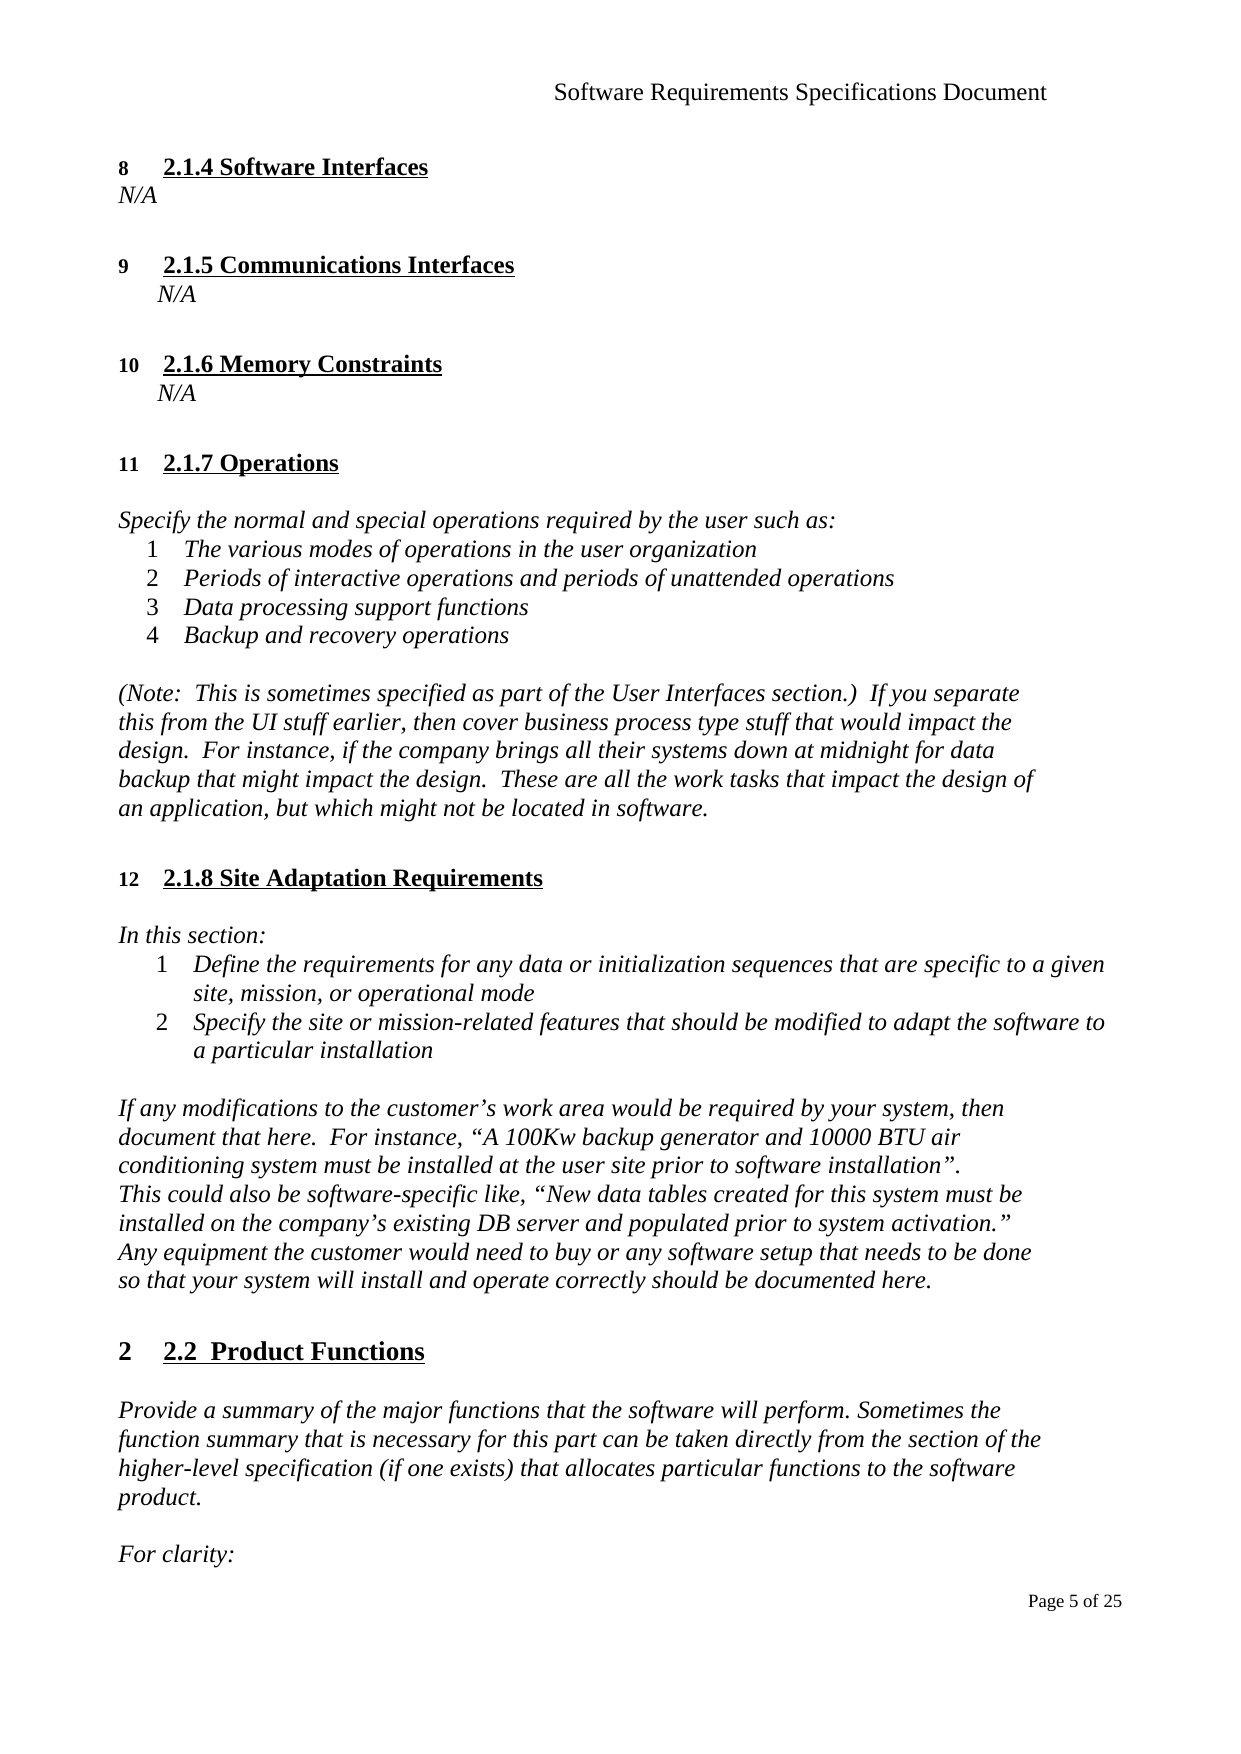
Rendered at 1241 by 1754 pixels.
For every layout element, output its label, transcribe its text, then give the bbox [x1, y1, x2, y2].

list 2.2 Product Functions [118, 1336, 1122, 1367]
text This could also be software-specific like, “New data tables created for this system must be installed on the company’s existing DB server and populated prior to system activation.” Any equipment the customer would need to buy or any software setup that needs to be done so that your system will install and operate correctly should be documented here. [118, 1179, 1047, 1294]
text (Note: This is sometimes specified as part of the User Interfaces section.) If you separate this from the UI stuff earlier, then cover business process type stuff that would impact the design. For instance, if the company brings all their systems down at midnight for data backup that might impact the design. These are all the work tasks that impact the design of an application, but which might not be located in software. [118, 678, 1047, 822]
text N/A [157, 378, 1122, 407]
list 2.1.8 Site Adaptation Requirements [118, 863, 1122, 892]
list Backup and recovery operations [146, 621, 1122, 649]
text N/A [157, 279, 1122, 308]
list Specify the site or mission-related features that should be modified to adapt the software to a particular installation [156, 1007, 1122, 1064]
list Define the requirements for any data or initialization sequences that are specific to a given site, mission, or operational mode [156, 949, 1122, 1007]
list 2.1.6 Memory Constraints [118, 349, 1122, 378]
list The various modes of operations in the user organization [146, 534, 1122, 563]
list 2.1.5 Communications Interfaces [118, 251, 1122, 279]
text Provide a summary of the major functions that the software will perform. Sometimes the function summary that is necessary for this part can be taken directly from the section of the higher-level specification (if one exists) that allocates particular functions to the software product. [118, 1395, 1047, 1510]
text If any modifications to the customer’s work area would be required by your system, then document that here. For instance, “A 100Kw backup generator and 10000 BTU air conditioning system must be installed at the user site prior to software installation”. [118, 1093, 1047, 1179]
text For clarity: [118, 1539, 1047, 1568]
text Specify the normal and special operations required by the user such as: [118, 506, 1047, 534]
text In this section: [118, 921, 1047, 949]
list 2.1.4 Software Interfaces [118, 152, 1122, 181]
list Data processing support functions [146, 592, 1122, 621]
list 2.1.7 Operations [118, 448, 1122, 477]
text N/A [118, 181, 1047, 209]
list Periods of interactive operations and periods of unattended operations [146, 563, 1122, 592]
